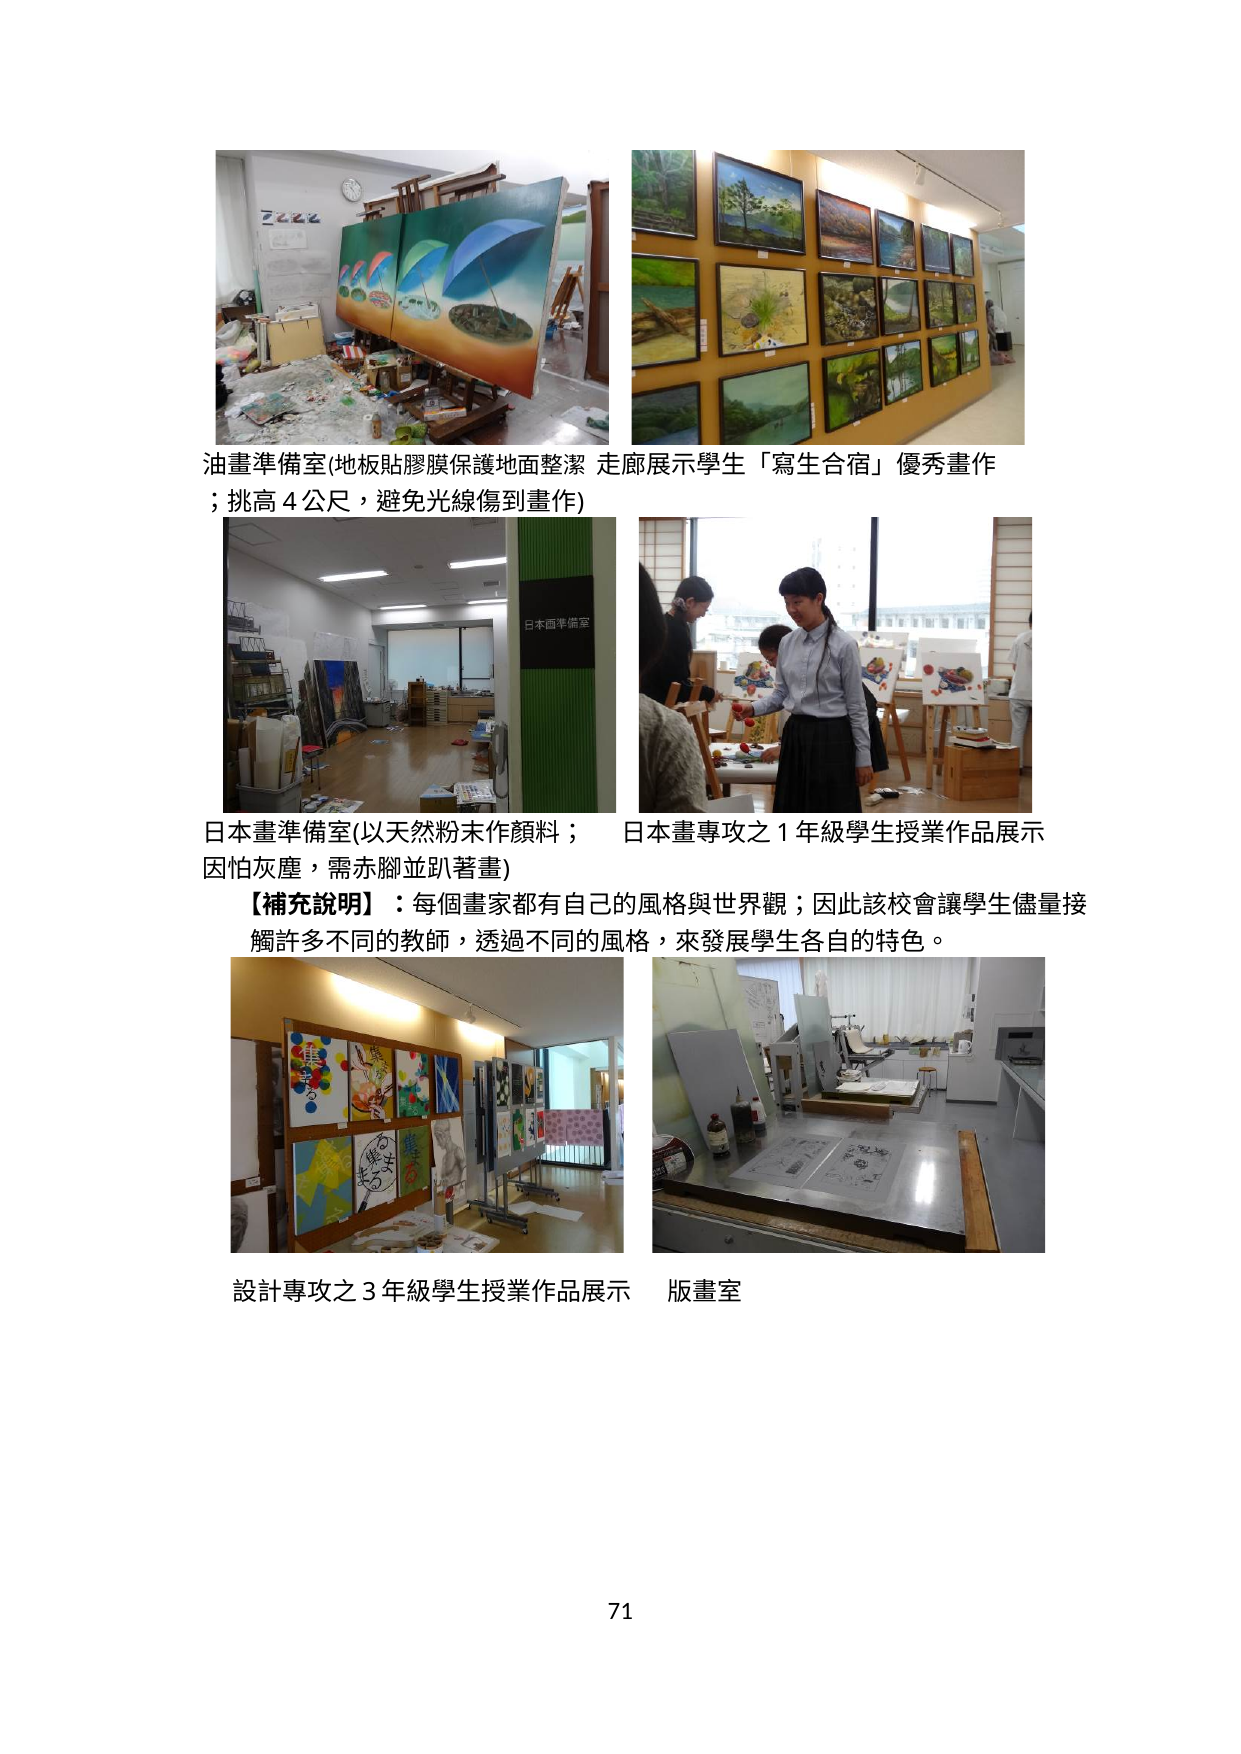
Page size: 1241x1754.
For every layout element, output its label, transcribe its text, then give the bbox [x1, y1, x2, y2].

picture [638, 517, 1033, 813]
picture [652, 957, 1046, 1253]
text ；挑高4公尺，避免光線傷到畫作) [187, 481, 1088, 517]
picture [230, 957, 624, 1253]
picture [223, 517, 617, 813]
text 設計專攻之3年級學生授業作品展示 版畫室 [187, 1271, 1088, 1307]
picture [631, 150, 1025, 445]
text 油畫準備室(地板貼膠膜保護地面整潔 走廊展示學生「寫生合宿」優秀畫作 [187, 445, 1088, 481]
text 因怕灰塵，需赤腳並趴著畫) [187, 849, 1088, 885]
picture [215, 150, 609, 445]
text 【補充說明】：每個畫家都有自己的風格與世界觀；因此該校會讓學生儘量接觸許多不同的教師，透過不同的風格，來發展學生各自的特色。 [237, 885, 1088, 957]
text 日本畫準備室(以天然粉末作顏料； 日本畫專攻之1年級學生授業作品展示 [202, 812, 1053, 849]
